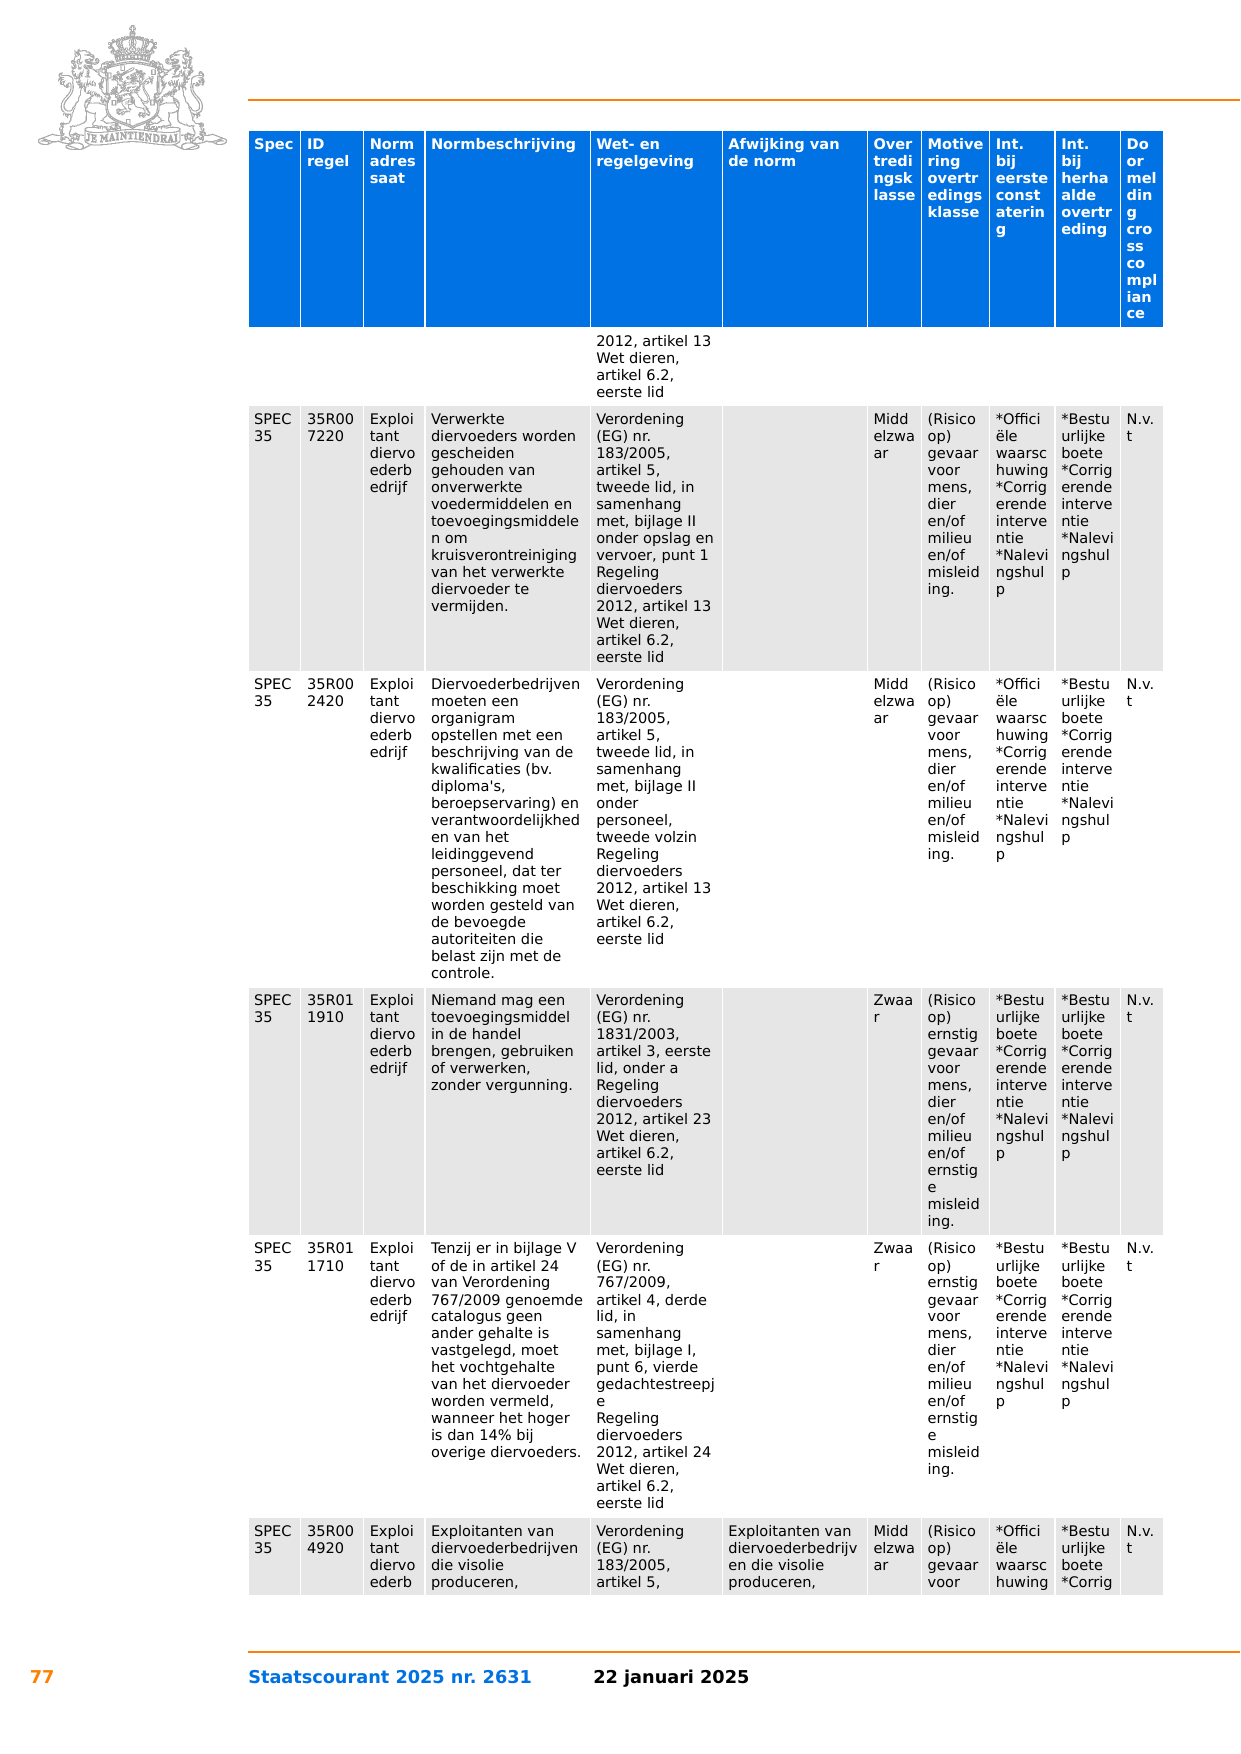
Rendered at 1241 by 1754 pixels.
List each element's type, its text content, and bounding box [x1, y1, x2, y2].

table_cell Niemand mag een toevoegingsmiddel in de handel brengen, gebruiken of verwerken, zonder vergunning. [426, 988, 590, 1235]
table_cell Verordening (EG) nr. 183/2005, artikel 5, tweede lid, in samenhang met, bijlage II onder opslag en vervoer, punt 1 Regeling diervoeders 2012, artikel 13 Wet dieren, artikel 6.2, eerste lid [591, 406, 722, 671]
table_cell (Risico op) gevaar voor [922, 1518, 989, 1595]
table_header Wet- en regelgeving [591, 131, 722, 327]
table_header Normadressaat [364, 131, 424, 327]
picture [38, 25, 227, 150]
table_cell *Bestuurlijke boete *Corrigerende interventie *Nalevingshulp [990, 988, 1054, 1235]
table_cell 35R011710 [301, 1236, 363, 1517]
table_cell [723, 672, 867, 987]
table_cell Exploitant diervoederbedrijf [364, 672, 424, 987]
table_cell Verwerkte diervoeders worden gescheiden gehouden van onverwerkte voedermiddelen en toevoegingsmiddelen om kruisverontreiniging van het verwerkte diervoeder te vermijden. [426, 406, 590, 671]
table_cell SPEC35 [249, 988, 300, 1235]
table_cell N.v.t [1121, 1518, 1163, 1595]
table_cell Exploitant diervoederb [364, 1518, 424, 1595]
table_cell Verordening (EG) nr. 183/2005, artikel 5, tweede lid, in samenhang met, bijlage II onder personeel, tweede volzin Regeling diervoeders 2012, artikel 13 Wet dieren, artikel 6.2, eerste lid [591, 672, 722, 987]
table_cell Diervoederbedrijven moeten een organigram opstellen met een beschrijving van de kwalificaties (bv. diploma's, beroepservaring) en verantwoordelijkheden van het leidinggevend personeel, dat ter beschikking moet worden gesteld van de bevoegde autoriteiten die belast zijn met de controle. [426, 672, 590, 987]
table_cell (Risico op) gevaar voor mens, dier en/of milieu en/of misleiding. [922, 672, 989, 987]
table_cell 35R011910 [301, 988, 363, 1235]
table_header Int. bij eerste constatering [990, 131, 1054, 327]
table_header Int. bij herhaalde overtreding [1056, 131, 1120, 327]
table_cell *Bestuurlijke boete *Corrigerende interventie *Nalevingshulp [990, 1236, 1054, 1517]
table_cell (Risico op) ernstig gevaar voor mens, dier en/of milieu en/of ernstige misleiding. [922, 1236, 989, 1517]
table_header Spec [249, 131, 300, 327]
table_cell N.v.t [1121, 406, 1163, 671]
table_cell *Bestuurlijke boete *Corrigerende interventie *Nalevingshulp [1056, 406, 1120, 671]
table_cell 35R004920 [301, 1518, 363, 1595]
table_cell *Officiële waarschuwing *Corrigerende interventie *Nalevingshulp [990, 672, 1054, 987]
table_header Overtredingsklasse [868, 131, 921, 327]
table_cell [364, 328, 424, 405]
table_cell [1121, 328, 1163, 405]
table_cell *Bestuurlijke boete *Corrigerende interventie *Nalevingshulp [1056, 1236, 1120, 1517]
table_cell (Risico op) gevaar voor mens, dier en/of milieu en/of misleiding. [922, 406, 989, 671]
table_cell [868, 328, 921, 405]
table_cell [1056, 328, 1120, 405]
table_cell Exploitant diervoederbedrijf [364, 988, 424, 1235]
table_cell Middelzwaar [868, 406, 921, 671]
table_cell 35R002420 [301, 672, 363, 987]
table_cell Verordening (EG) nr. 1831/2003, artikel 3, eerste lid, onder a Regeling diervoeders 2012, artikel 23 Wet dieren, artikel 6.2, eerste lid [591, 988, 722, 1235]
table_cell 2012, artikel 13 Wet dieren, artikel 6.2, eerste lid [591, 328, 722, 405]
table_cell Exploitanten van diervoederbedrijven die visolie produceren, [426, 1518, 590, 1595]
table_cell Verordening (EG) nr. 183/2005, artikel 5, [591, 1518, 722, 1595]
table_cell [301, 328, 363, 405]
table_cell [922, 328, 989, 405]
table_cell Middelzwaar [868, 1518, 921, 1595]
table_header ID regel [301, 131, 363, 327]
table_cell [426, 328, 590, 405]
table_cell SPEC35 [249, 1518, 300, 1595]
table_cell (Risico op) ernstig gevaar voor mens, dier en/of milieu en/of ernstige misleiding. [922, 988, 989, 1235]
table_cell Zwaar [868, 1236, 921, 1517]
table_cell *Bestuurlijke boete *Corrigerende interventie *Nalevingshulp [1056, 672, 1120, 987]
table_cell *Officiële waarschuwing [990, 1518, 1054, 1595]
table_cell [249, 328, 300, 405]
table_cell *Officiële waarschuwing *Corrigerende interventie *Nalevingshulp [990, 406, 1054, 671]
table_header Doormelding cross compliance [1121, 131, 1163, 327]
table_header Afwijking van de norm [723, 131, 867, 327]
table_cell [723, 328, 867, 405]
table_cell SPEC35 [249, 1236, 300, 1517]
table_cell [990, 328, 1054, 405]
table_cell [723, 1236, 867, 1517]
table_cell Exploitanten van diervoederbedrijven die visolie produceren, [723, 1518, 867, 1595]
table_cell Zwaar [868, 988, 921, 1235]
table_cell N.v.t [1121, 988, 1163, 1235]
table_cell Exploitant diervoederbedrijf [364, 406, 424, 671]
table_cell SPEC35 [249, 672, 300, 987]
table_cell Verordening (EG) nr. 767/2009, artikel 4, derde lid, in samenhang met, bijlage I, punt 6, vierde gedachtestreepje Regeling diervoeders 2012, artikel 24 Wet dieren, artikel 6.2, eerste lid [591, 1236, 722, 1517]
table_header Normbeschrijving [426, 131, 590, 327]
table_cell *Bestuurlijke boete *Corrigerende interventie *Nalevingshulp [1056, 988, 1120, 1235]
table_cell Middelzwaar [868, 672, 921, 987]
table_cell 35R007220 [301, 406, 363, 671]
table_cell [723, 406, 867, 671]
table_cell [723, 988, 867, 1235]
table_cell N.v.t [1121, 1236, 1163, 1517]
table_cell *Bestuurlijke boete *Corrig [1056, 1518, 1120, 1595]
table_cell SPEC35 [249, 406, 300, 671]
table_cell Tenzij er in bijlage V of de in artikel 24 van Verordening 767/2009 genoemde catalogus geen ander gehalte is vastgelegd, moet het vochtgehalte van het diervoeder worden vermeld, wanneer het hoger is dan 14% bij overige diervoeders. [426, 1236, 590, 1517]
table_cell N.v.t [1121, 672, 1163, 987]
table_header Motivering overtredingsklasse [922, 131, 989, 327]
table_cell Exploitant diervoederbedrijf [364, 1236, 424, 1517]
